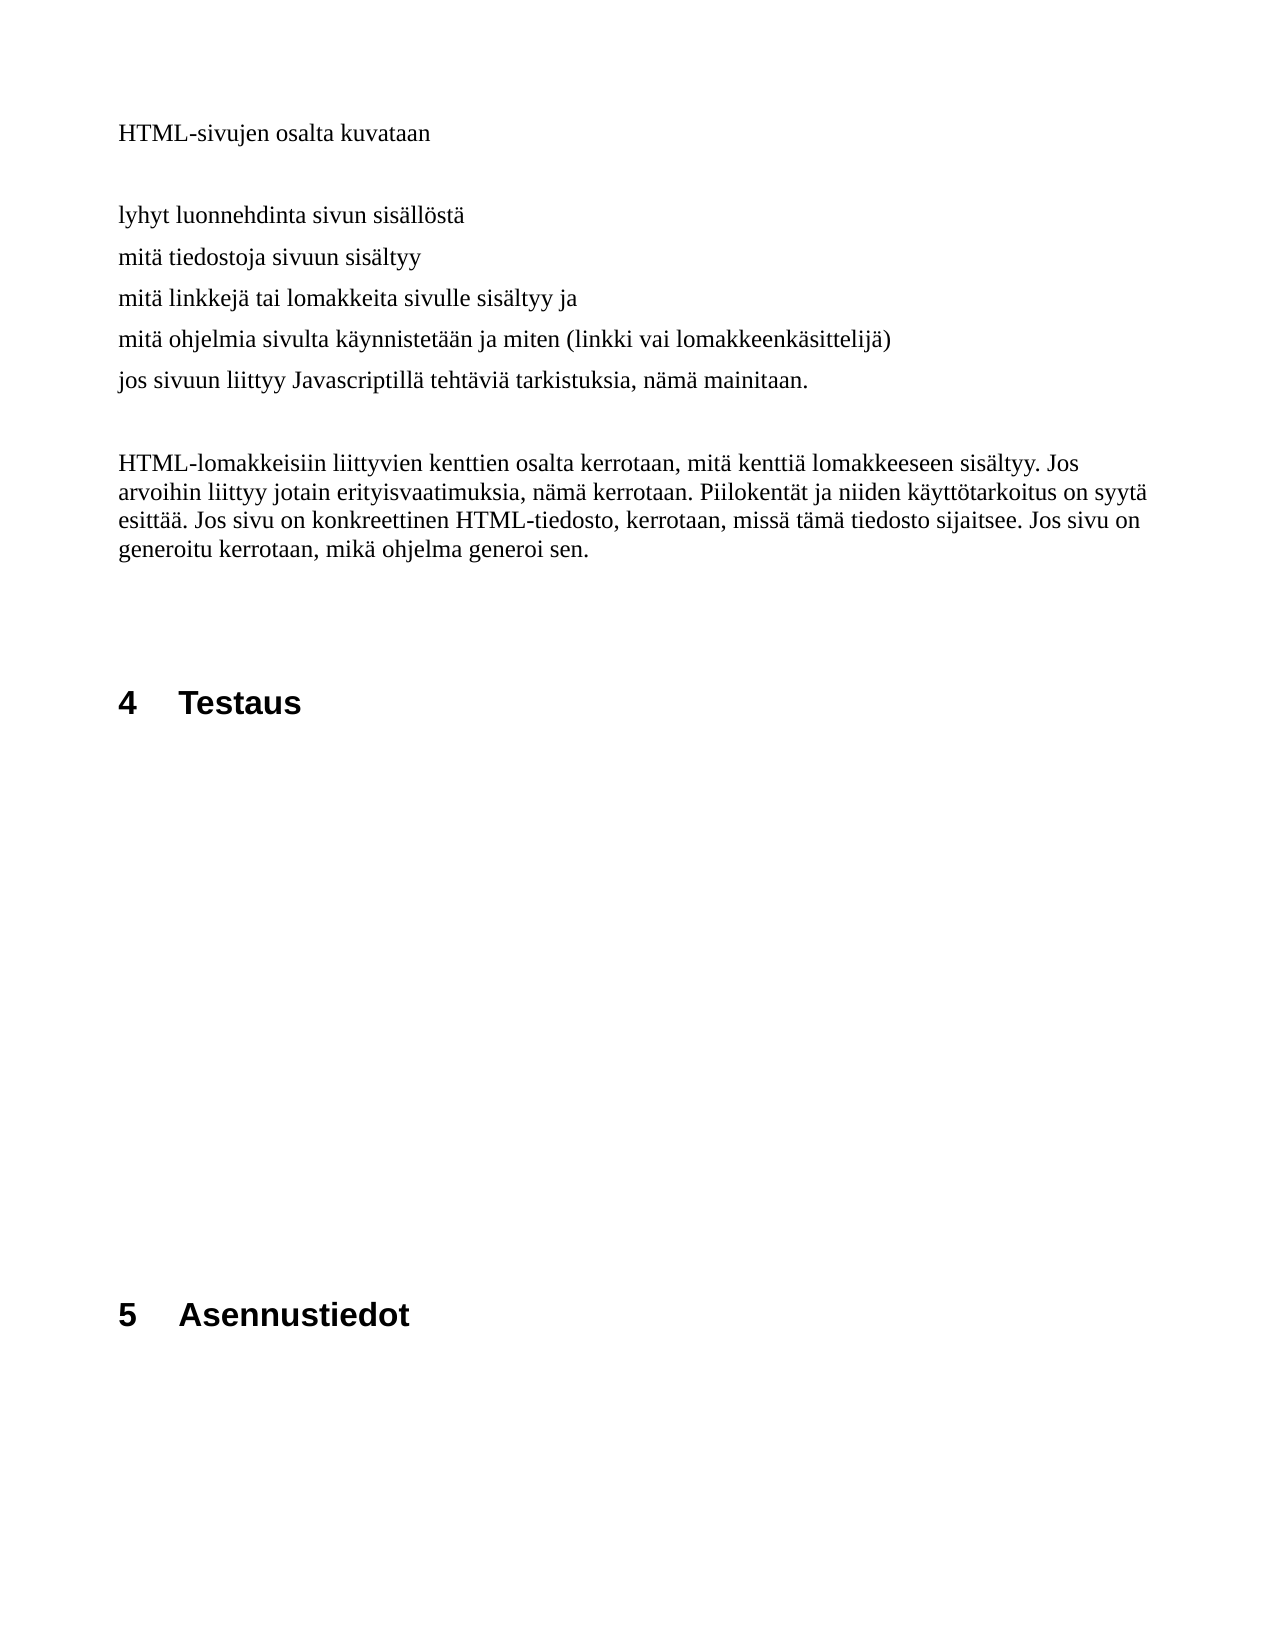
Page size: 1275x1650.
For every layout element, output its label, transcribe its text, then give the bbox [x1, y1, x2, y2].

text jos sivuun liittyy Javascriptillä tehtäviä tarkistuksia, nämä mainitaan. [118, 366, 1157, 394]
text HTML-sivujen osalta kuvataan [118, 118, 1157, 147]
text mitä linkkejä tai lomakkeita sivulle sisältyy ja [118, 283, 1157, 312]
text mitä tiedostoja sivuun sisältyy [118, 242, 1157, 271]
subtitle Asennustiedot [118, 1295, 1157, 1334]
text HTML-lomakkeisiin liittyvien kenttien osalta kerrotaan, mitä kenttiä lomakkeeseen sisältyy. Jos arvoihin liittyy jotain erityisvaatimuksia, nämä kerrotaan. Piilokentät ja niiden käyttötarkoitus on syytä esittää. Jos sivu on konkreettinen HTML-tiedosto, kerrotaan, missä tämä tiedosto sijaitsee. Jos sivu on generoitu kerrotaan, mikä ohjelma generoi sen. [118, 448, 1157, 563]
subtitle Testaus [118, 683, 1157, 722]
text lyhyt luonnehdinta sivun sisällöstä [118, 201, 1157, 229]
text mitä ohjelmia sivulta käynnistetään ja miten (linkki vai lomakkeenkäsittelijä) [118, 324, 1157, 353]
